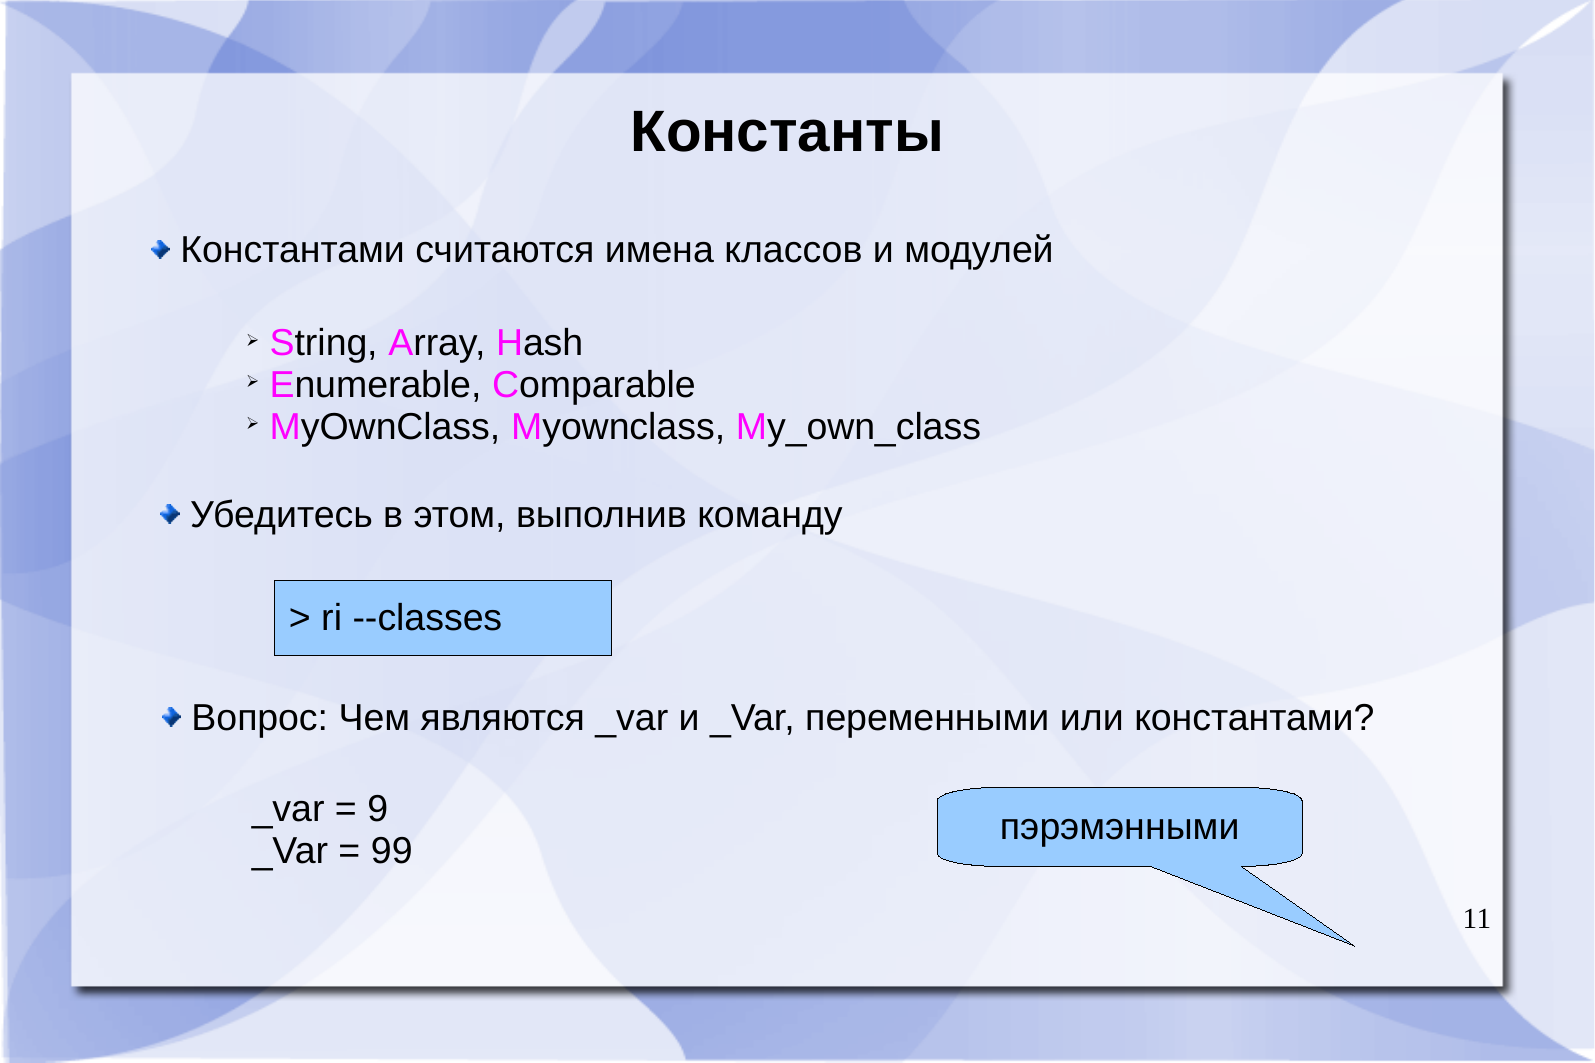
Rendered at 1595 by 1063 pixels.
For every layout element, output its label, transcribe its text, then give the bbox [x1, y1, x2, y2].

text_box > ri --classes [274, 580, 612, 656]
title Константы [75, 75, 1501, 188]
text_box Константами считаются имена классов и модулей [136, 221, 1327, 278]
picture [0, 0, 1595, 1063]
text_box _var = 9 _Var = 99 [237, 780, 428, 879]
text_box String, Array, Hash Enumerable, Comparable MyOwnClass, Myownclass, My_own_class [231, 313, 1207, 455]
text_box Вопрос: Чем являются _var и _Var, переменными или константами? [147, 688, 1391, 746]
text_box пэрэмэнными [937, 787, 1355, 947]
text_box Убедитесь в этом, выполнив команду [146, 485, 859, 543]
